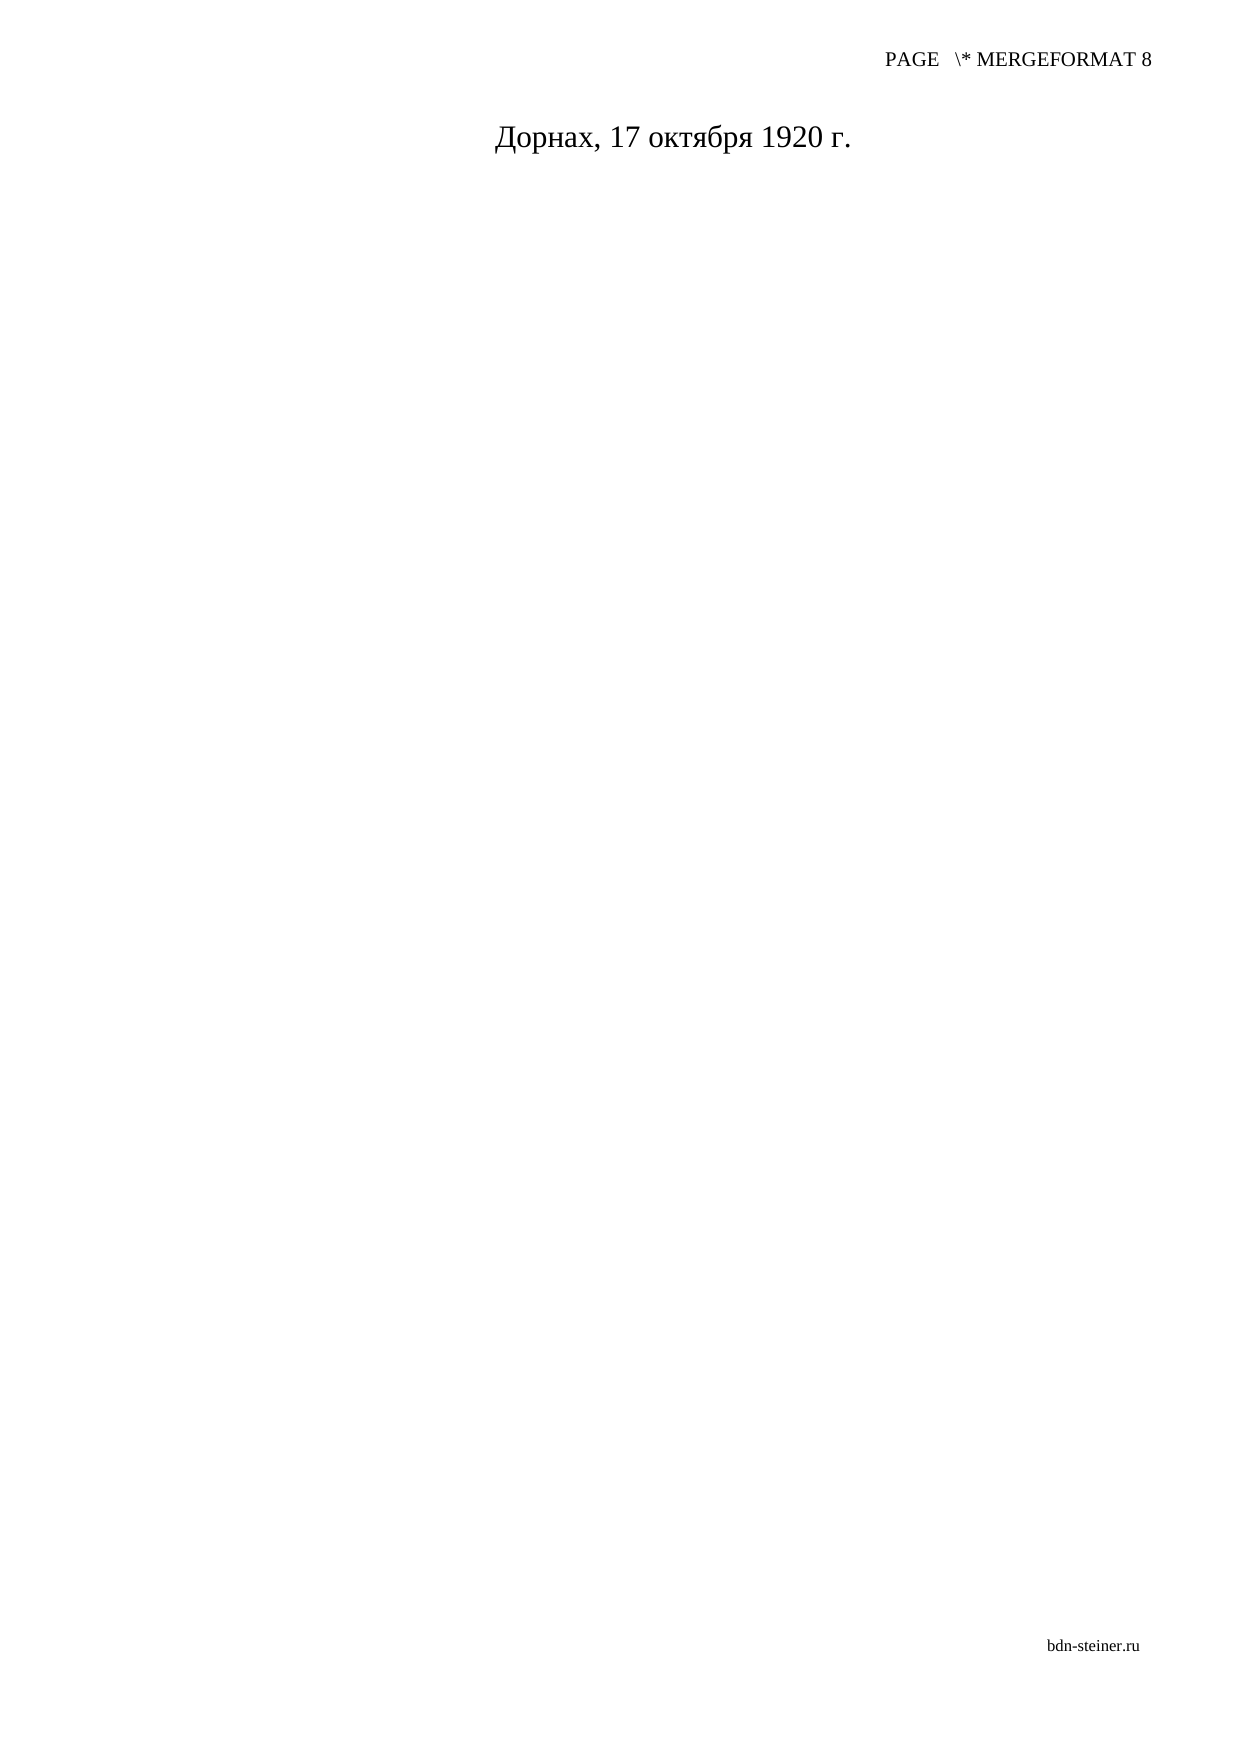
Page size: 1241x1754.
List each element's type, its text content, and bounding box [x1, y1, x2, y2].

text Дорнах, 17 октября 1920 г. [177, 118, 1152, 154]
